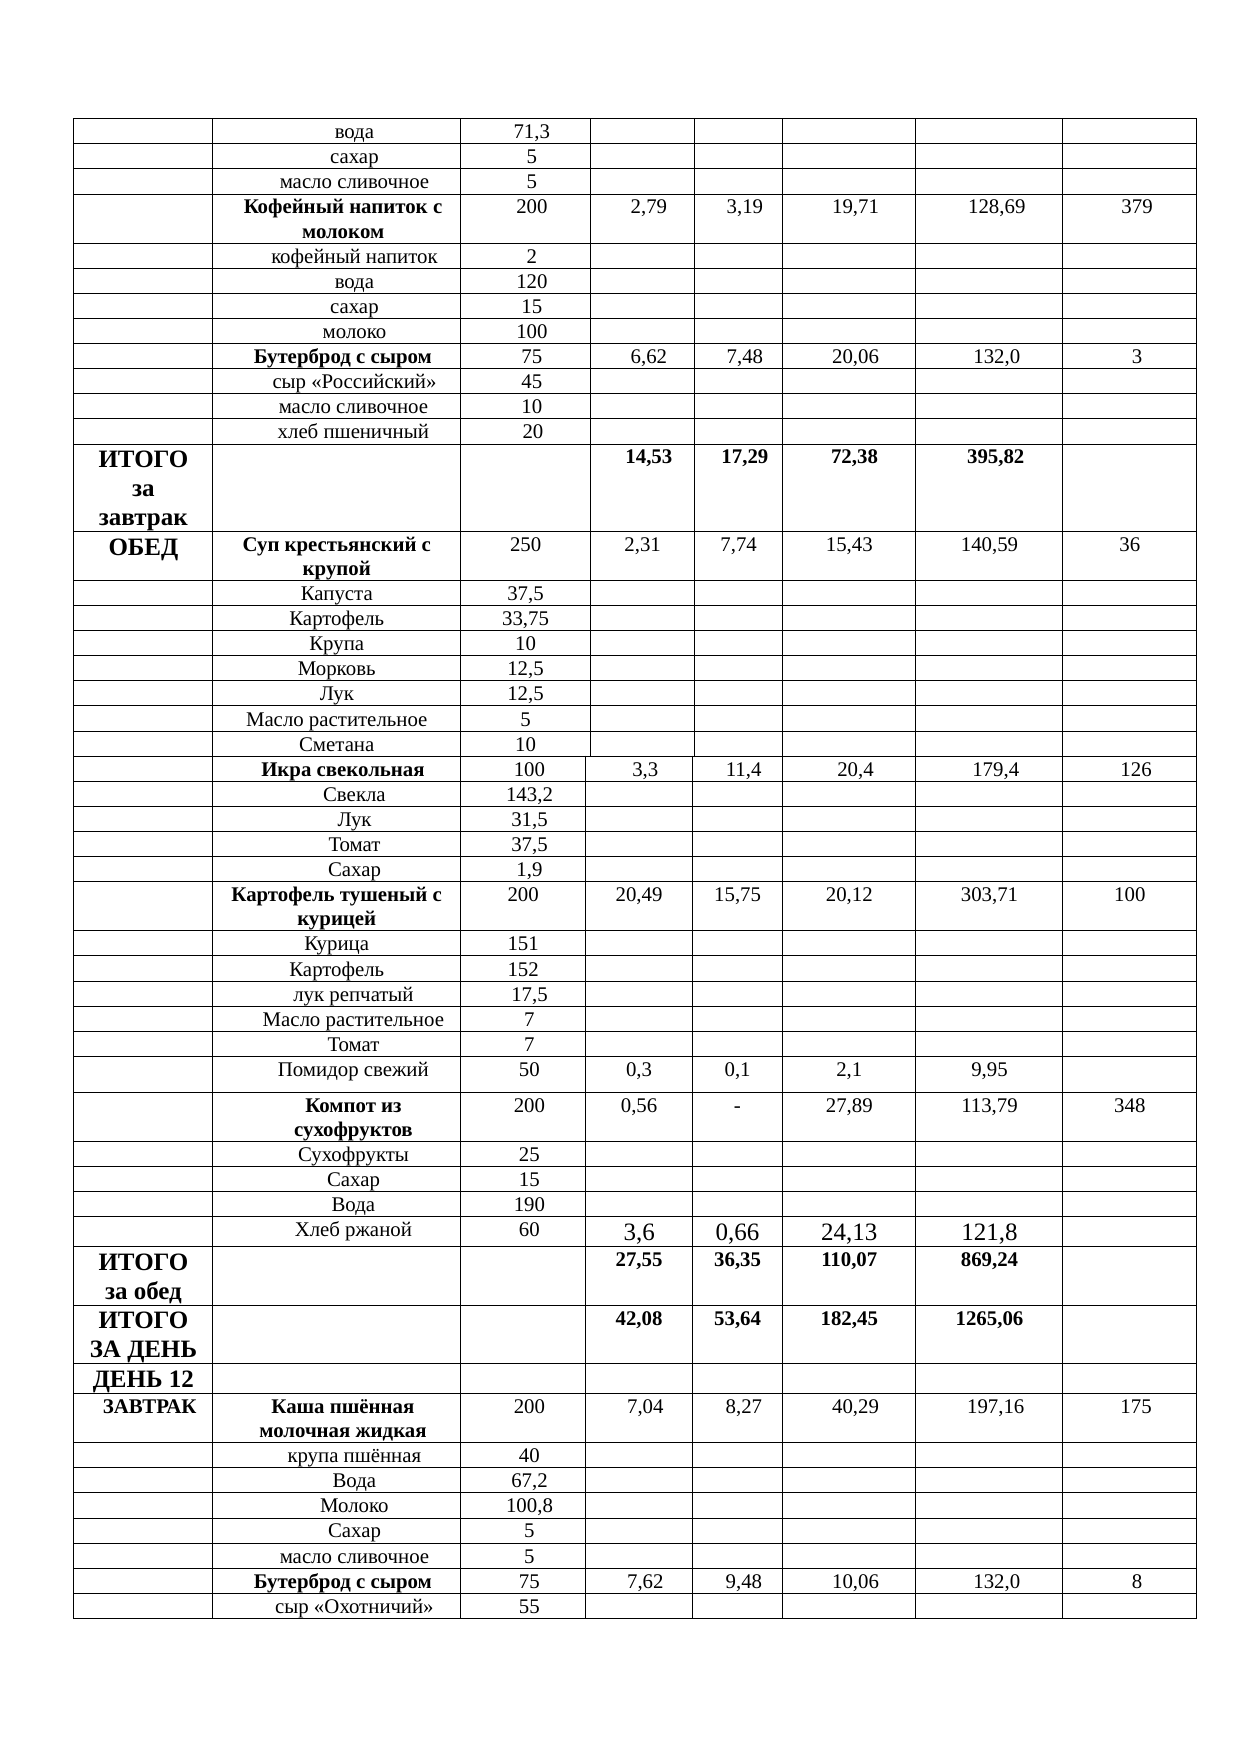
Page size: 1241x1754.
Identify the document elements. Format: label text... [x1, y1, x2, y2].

table_cell [916, 956, 1062, 981]
table_cell Томат [213, 1032, 460, 1056]
table_cell 6,62 [591, 344, 694, 368]
table_cell [695, 681, 782, 705]
table_cell Лук [213, 681, 460, 705]
table_cell [586, 1493, 692, 1517]
table_cell ИТОГО за обед [74, 1247, 212, 1304]
table_cell сыр «Российский» [213, 369, 460, 393]
table_cell лук репчатый [213, 982, 460, 1006]
table_cell [916, 1142, 1062, 1166]
table_cell 5 [461, 1519, 585, 1542]
table_cell [783, 832, 915, 856]
table_cell [916, 706, 1062, 731]
table_cell [783, 294, 915, 318]
table_cell масло сливочное [213, 169, 460, 193]
table_cell 75 [461, 1569, 585, 1593]
table_cell [1063, 1167, 1196, 1191]
table_cell 200 [461, 1093, 585, 1141]
table_cell [461, 1306, 585, 1363]
table_cell 20 [461, 419, 590, 443]
table_cell [783, 1142, 915, 1166]
table_cell 33,75 [461, 606, 590, 630]
table_cell [1063, 706, 1196, 731]
table_cell Бутерброд с сыром [213, 344, 460, 368]
table_cell [591, 269, 694, 293]
table_cell 7,62 [586, 1569, 692, 1593]
table_cell [783, 1364, 915, 1393]
table_cell 121,8 [916, 1217, 1062, 1246]
table_cell 15 [461, 1167, 585, 1191]
table_cell 395,82 [916, 445, 1062, 531]
table_cell 1,9 [461, 857, 585, 881]
table_cell Кофейный напиток с молоком [213, 195, 460, 243]
table_cell [916, 1493, 1062, 1517]
table_cell [586, 1443, 692, 1467]
table_cell [1063, 1007, 1196, 1031]
table_cell [916, 606, 1062, 630]
table_cell 200 [461, 882, 585, 930]
table_cell 140,59 [916, 532, 1062, 580]
table_cell 20,4 [783, 757, 915, 781]
table_cell 17,29 [695, 445, 782, 531]
table_cell Крупа [213, 631, 460, 655]
table_cell [586, 931, 692, 955]
table_cell [586, 982, 692, 1006]
table_cell [916, 1007, 1062, 1031]
table_cell [213, 445, 460, 531]
table_cell [1063, 1443, 1196, 1467]
table_cell [1063, 606, 1196, 630]
table_cell [74, 1093, 212, 1141]
table_cell [1063, 269, 1196, 293]
table_cell [695, 394, 782, 418]
table_cell 3,3 [586, 757, 692, 781]
table_cell [74, 581, 212, 605]
table_cell [695, 732, 782, 756]
table_cell [695, 419, 782, 443]
table_cell Картофель тушеный с курицей [213, 882, 460, 930]
table_cell 9,95 [916, 1057, 1062, 1092]
table_cell [783, 782, 915, 806]
table_cell [1063, 319, 1196, 343]
table_cell [695, 369, 782, 393]
table_cell [693, 1364, 782, 1393]
table_cell [74, 1569, 212, 1593]
table_cell 1265,06 [916, 1306, 1062, 1363]
table_cell [783, 1443, 915, 1467]
table_cell 200 [461, 1394, 585, 1442]
table_cell [461, 1364, 585, 1393]
table_cell 2 [461, 244, 590, 268]
table_cell [695, 294, 782, 318]
table_cell [783, 394, 915, 418]
table_cell вода [213, 119, 460, 143]
table_cell 3 [1063, 344, 1196, 368]
table_cell [693, 1519, 782, 1542]
table_cell [591, 681, 694, 705]
table_cell [1063, 782, 1196, 806]
table_cell [693, 807, 782, 831]
table_cell [916, 581, 1062, 605]
table_cell молоко [213, 319, 460, 343]
table_cell 151 [461, 931, 585, 955]
table_cell Сахар [213, 857, 460, 881]
table_cell [1063, 956, 1196, 981]
table_cell 17,5 [461, 982, 585, 1006]
table_cell 7,04 [586, 1394, 692, 1442]
table_cell [693, 1544, 782, 1568]
table_cell [591, 581, 694, 605]
table_cell 40 [461, 1443, 585, 1467]
table_cell [586, 1544, 692, 1568]
table_cell [74, 1032, 212, 1056]
table_cell [1063, 681, 1196, 705]
table_cell [916, 419, 1062, 443]
table_cell [74, 931, 212, 955]
table_cell [591, 606, 694, 630]
table_cell [916, 144, 1062, 168]
table_cell [695, 144, 782, 168]
table_cell 45 [461, 369, 590, 393]
table_cell [74, 1519, 212, 1542]
table_cell 100 [461, 319, 590, 343]
table_cell [591, 631, 694, 655]
table_cell 0,56 [586, 1093, 692, 1141]
table_cell 5 [461, 144, 590, 168]
table_cell 27,55 [586, 1247, 692, 1304]
table_cell [695, 319, 782, 343]
table_cell [591, 419, 694, 443]
table_cell [1063, 244, 1196, 268]
table_cell [74, 807, 212, 831]
table_cell [1063, 119, 1196, 143]
table_cell [74, 1544, 212, 1568]
table_cell 53,64 [693, 1306, 782, 1363]
table_cell Хлеб ржаной [213, 1217, 460, 1246]
table_cell 37,5 [461, 581, 590, 605]
table_cell [1063, 1364, 1196, 1393]
table_cell [783, 807, 915, 831]
table_cell [783, 319, 915, 343]
table_cell [1063, 1217, 1196, 1246]
table_cell 197,16 [916, 1394, 1062, 1442]
table_cell масло сливочное [213, 394, 460, 418]
table_cell 12,5 [461, 656, 590, 680]
table_cell 348 [1063, 1093, 1196, 1141]
table_cell [1063, 1468, 1196, 1492]
table_cell хлеб пшеничный [213, 419, 460, 443]
table_cell [74, 1142, 212, 1166]
table_cell Курица [213, 931, 460, 955]
table_cell ЗАВТРАК [74, 1394, 212, 1442]
table_cell ИТОГО за завтрак [74, 445, 212, 531]
table_cell [916, 931, 1062, 955]
table_cell [695, 606, 782, 630]
table_cell [916, 1594, 1062, 1618]
table_cell 15 [461, 294, 590, 318]
table_cell 3,19 [695, 195, 782, 243]
table_cell [461, 1247, 585, 1304]
table_cell 5 [461, 1544, 585, 1568]
table_cell [783, 369, 915, 393]
table_cell 12,5 [461, 681, 590, 705]
table_cell [74, 1007, 212, 1031]
table_cell - [693, 1093, 782, 1141]
table_cell [74, 244, 212, 268]
table_cell сахар [213, 144, 460, 168]
table_cell 67,2 [461, 1468, 585, 1492]
table_cell 36,35 [693, 1247, 782, 1304]
table_cell [916, 119, 1062, 143]
table_cell [783, 1192, 915, 1216]
table_cell Компот из сухофруктов [213, 1093, 460, 1141]
table_cell [591, 169, 694, 193]
table_cell [74, 119, 212, 143]
table_cell 100,8 [461, 1493, 585, 1517]
table_cell [1063, 1247, 1196, 1304]
table_cell [1063, 419, 1196, 443]
table_cell [783, 706, 915, 731]
table_cell 200 [461, 195, 590, 243]
table_cell [586, 807, 692, 831]
table_cell [1063, 294, 1196, 318]
table_cell [586, 1192, 692, 1216]
table_cell 2,31 [591, 532, 694, 580]
table_cell 15,75 [693, 882, 782, 930]
table_cell [74, 369, 212, 393]
table_cell [693, 1468, 782, 1492]
table_cell 55 [461, 1594, 585, 1618]
table_cell 7 [461, 1032, 585, 1056]
table_cell [695, 119, 782, 143]
table_cell [74, 1167, 212, 1191]
table_cell [74, 606, 212, 630]
table_cell [591, 244, 694, 268]
table_cell [916, 369, 1062, 393]
table_cell Вода [213, 1192, 460, 1216]
table_cell 11,4 [693, 757, 782, 781]
table_cell [695, 631, 782, 655]
table_cell [1063, 1192, 1196, 1216]
table_cell 14,53 [591, 445, 694, 531]
table_cell [1063, 832, 1196, 856]
table_cell [783, 1544, 915, 1568]
table_cell [783, 982, 915, 1006]
table_cell Томат [213, 832, 460, 856]
table_cell кофейный напиток [213, 244, 460, 268]
table_cell крупа пшённая [213, 1443, 460, 1467]
table_cell 869,24 [916, 1247, 1062, 1304]
table_cell [586, 1519, 692, 1542]
table_cell [213, 1364, 460, 1393]
table_cell 9,48 [693, 1569, 782, 1593]
table_cell [916, 1364, 1062, 1393]
table_cell [213, 1247, 460, 1304]
table_cell [591, 369, 694, 393]
table_cell 19,71 [783, 195, 915, 243]
table_cell 303,71 [916, 882, 1062, 930]
table_cell [916, 319, 1062, 343]
table_cell 50 [461, 1057, 585, 1092]
table_cell Молоко [213, 1493, 460, 1517]
table_cell [1063, 857, 1196, 881]
table_cell 126 [1063, 757, 1196, 781]
table_cell 175 [1063, 1394, 1196, 1442]
table_cell Сухофрукты [213, 1142, 460, 1166]
table_cell [586, 1142, 692, 1166]
table_cell 120 [461, 269, 590, 293]
table_cell [916, 169, 1062, 193]
table_cell [783, 931, 915, 955]
table_cell масло сливочное [213, 1544, 460, 1568]
table_cell 132,0 [916, 344, 1062, 368]
table_cell Свекла [213, 782, 460, 806]
table_cell 100 [461, 757, 585, 781]
table_cell [74, 656, 212, 680]
table_cell [783, 244, 915, 268]
table_cell сахар [213, 294, 460, 318]
table_cell 5 [461, 169, 590, 193]
table_cell Помидор свежий [213, 1057, 460, 1092]
table_cell [213, 1306, 460, 1363]
table_cell [783, 119, 915, 143]
table_cell [783, 606, 915, 630]
table_cell [74, 982, 212, 1006]
table_cell [783, 956, 915, 981]
table_cell [693, 782, 782, 806]
table_cell [74, 857, 212, 881]
table_cell [783, 1468, 915, 1492]
table_cell 72,38 [783, 445, 915, 531]
table_cell 113,79 [916, 1093, 1062, 1141]
table_cell [591, 706, 694, 731]
table_cell [74, 1493, 212, 1517]
table_cell Сахар [213, 1167, 460, 1191]
table_cell [783, 1594, 915, 1618]
table_cell 36 [1063, 532, 1196, 580]
table_cell [74, 757, 212, 781]
table_cell [591, 294, 694, 318]
table_cell [916, 1544, 1062, 1568]
table_cell [1063, 369, 1196, 393]
table_cell [1063, 144, 1196, 168]
table_cell 71,3 [461, 119, 590, 143]
table_cell [74, 832, 212, 856]
table_cell [783, 732, 915, 756]
table_cell [74, 269, 212, 293]
table_cell [586, 1364, 692, 1393]
table_cell [693, 1007, 782, 1031]
table_cell [74, 195, 212, 243]
table_cell [783, 1519, 915, 1542]
table_cell [1063, 394, 1196, 418]
table_cell 10,06 [783, 1569, 915, 1593]
table_cell [1063, 807, 1196, 831]
table_cell 60 [461, 1217, 585, 1246]
table_cell 100 [1063, 882, 1196, 930]
table_cell [916, 1443, 1062, 1467]
table_cell Каша пшённая молочная жидкая [213, 1394, 460, 1442]
table_cell [916, 1468, 1062, 1492]
table_cell [74, 732, 212, 756]
table_cell [916, 656, 1062, 680]
table_cell [1063, 982, 1196, 1006]
table_cell [693, 832, 782, 856]
table_cell [693, 982, 782, 1006]
table_cell [1063, 1493, 1196, 1517]
table_cell [693, 931, 782, 955]
table_cell [586, 956, 692, 981]
table_cell Масло растительное [213, 1007, 460, 1031]
table_cell 7,74 [695, 532, 782, 580]
table_cell 7,48 [695, 344, 782, 368]
table_cell 25 [461, 1142, 585, 1166]
table_cell 179,4 [916, 757, 1062, 781]
table_cell 5 [461, 706, 590, 731]
table_cell 2,1 [783, 1057, 915, 1092]
table_cell [74, 169, 212, 193]
table_cell [783, 681, 915, 705]
table_cell [1063, 656, 1196, 680]
table_cell 8,27 [693, 1394, 782, 1442]
table_cell 132,0 [916, 1569, 1062, 1593]
table_cell сыр «Охотничий» [213, 1594, 460, 1618]
table_cell 110,07 [783, 1247, 915, 1304]
table_cell [74, 419, 212, 443]
table_cell 250 [461, 532, 590, 580]
table_cell 143,2 [461, 782, 585, 806]
table_cell 0,3 [586, 1057, 692, 1092]
table_cell 152 [461, 956, 585, 981]
table_cell 182,45 [783, 1306, 915, 1363]
table_cell [1063, 1032, 1196, 1056]
table_cell [1063, 1057, 1196, 1092]
table_cell 379 [1063, 195, 1196, 243]
table_cell [916, 1519, 1062, 1542]
table_cell [74, 882, 212, 930]
table_cell [916, 394, 1062, 418]
table_cell 20,49 [586, 882, 692, 930]
table_cell [1063, 169, 1196, 193]
table_cell Икра свекольная [213, 757, 460, 781]
table_cell [783, 656, 915, 680]
table_cell Капуста [213, 581, 460, 605]
table_cell [74, 319, 212, 343]
table_cell [695, 656, 782, 680]
table_cell [586, 782, 692, 806]
table_cell [783, 1032, 915, 1056]
table_cell [74, 1594, 212, 1618]
table_cell [916, 1167, 1062, 1191]
table_cell [783, 269, 915, 293]
table_cell Бутерброд с сыром [213, 1569, 460, 1593]
table_cell 7 [461, 1007, 585, 1031]
table_cell [74, 1468, 212, 1492]
table_cell [74, 344, 212, 368]
table_cell 0,66 [693, 1217, 782, 1246]
table_cell 27,89 [783, 1093, 915, 1141]
table_cell [783, 169, 915, 193]
table_cell [695, 244, 782, 268]
table_cell [783, 857, 915, 881]
table_cell [74, 1057, 212, 1092]
table_cell [916, 832, 1062, 856]
table_cell [916, 782, 1062, 806]
table_cell [591, 319, 694, 343]
table_cell [916, 1032, 1062, 1056]
table_cell [695, 581, 782, 605]
table_cell [693, 1594, 782, 1618]
table_cell [916, 857, 1062, 881]
table_cell 0,1 [693, 1057, 782, 1092]
table_cell Суп крестьянский с крупой [213, 532, 460, 580]
table_cell [693, 857, 782, 881]
table_cell [783, 1493, 915, 1517]
table_cell Сметана [213, 732, 460, 756]
table_cell Сахар [213, 1519, 460, 1542]
table_cell 31,5 [461, 807, 585, 831]
table_cell 10 [461, 732, 590, 756]
table_cell Вода [213, 1468, 460, 1492]
table_cell [783, 144, 915, 168]
table_cell [74, 631, 212, 655]
table_cell Картофель [213, 606, 460, 630]
table_cell 128,69 [916, 195, 1062, 243]
table_cell [1063, 732, 1196, 756]
table_cell [586, 1032, 692, 1056]
table_cell [693, 1493, 782, 1517]
table_cell [695, 269, 782, 293]
table_cell [1063, 445, 1196, 531]
table_cell [1063, 1306, 1196, 1363]
table_cell 190 [461, 1192, 585, 1216]
table_cell Картофель [213, 956, 460, 981]
table_cell 2,79 [591, 195, 694, 243]
table_cell 15,43 [783, 532, 915, 580]
table_cell 37,5 [461, 832, 585, 856]
table_cell [591, 656, 694, 680]
table_cell [74, 144, 212, 168]
table_cell [693, 1032, 782, 1056]
table_cell [1063, 581, 1196, 605]
table_cell [591, 119, 694, 143]
table_cell [1063, 1519, 1196, 1542]
table_cell 42,08 [586, 1306, 692, 1363]
table_cell [1063, 1142, 1196, 1166]
table_cell [693, 1167, 782, 1191]
table_cell [916, 807, 1062, 831]
table_cell [586, 1594, 692, 1618]
table_cell Масло растительное [213, 706, 460, 731]
table_cell [693, 1443, 782, 1467]
table_cell [1063, 1594, 1196, 1618]
table_cell [461, 445, 590, 531]
table_cell [74, 1443, 212, 1467]
table_cell [693, 1192, 782, 1216]
table_cell [693, 956, 782, 981]
table_cell [916, 631, 1062, 655]
table_cell 10 [461, 394, 590, 418]
table_cell [783, 1007, 915, 1031]
table_cell [1063, 1544, 1196, 1568]
table_cell [916, 244, 1062, 268]
table_cell [695, 169, 782, 193]
table_cell [74, 1217, 212, 1246]
table_cell [1063, 931, 1196, 955]
table_cell [916, 681, 1062, 705]
table_cell [74, 681, 212, 705]
table_cell [586, 832, 692, 856]
table_cell ИТОГО ЗА ДЕНЬ [74, 1306, 212, 1363]
table_cell [783, 631, 915, 655]
table_cell [586, 1468, 692, 1492]
table_cell вода [213, 269, 460, 293]
table_cell [74, 294, 212, 318]
table_cell ОБЕД [74, 532, 212, 580]
table_cell 8 [1063, 1569, 1196, 1593]
table_cell 10 [461, 631, 590, 655]
table_cell [586, 1007, 692, 1031]
table_cell [916, 1192, 1062, 1216]
table_cell [74, 782, 212, 806]
table_cell [1063, 631, 1196, 655]
table_cell [74, 956, 212, 981]
table_cell [695, 706, 782, 731]
table_cell [916, 982, 1062, 1006]
table_cell [591, 394, 694, 418]
table_cell Морковь [213, 656, 460, 680]
table_cell Лук [213, 807, 460, 831]
table_cell [916, 732, 1062, 756]
table_cell 20,12 [783, 882, 915, 930]
table_cell [586, 857, 692, 881]
table_cell [74, 1192, 212, 1216]
table_cell [916, 269, 1062, 293]
table_cell [783, 419, 915, 443]
table_cell ДЕНЬ 12 [74, 1364, 212, 1393]
table_cell [591, 144, 694, 168]
table_cell [591, 732, 694, 756]
table_cell 75 [461, 344, 590, 368]
table_cell [916, 294, 1062, 318]
table_cell [586, 1167, 692, 1191]
table_cell [74, 394, 212, 418]
table_cell [693, 1142, 782, 1166]
table_cell [74, 706, 212, 731]
table_cell [783, 581, 915, 605]
table_cell 40,29 [783, 1394, 915, 1442]
table_cell 24,13 [783, 1217, 915, 1246]
table_cell 20,06 [783, 344, 915, 368]
table_cell [783, 1167, 915, 1191]
table_cell 3,6 [586, 1217, 692, 1246]
